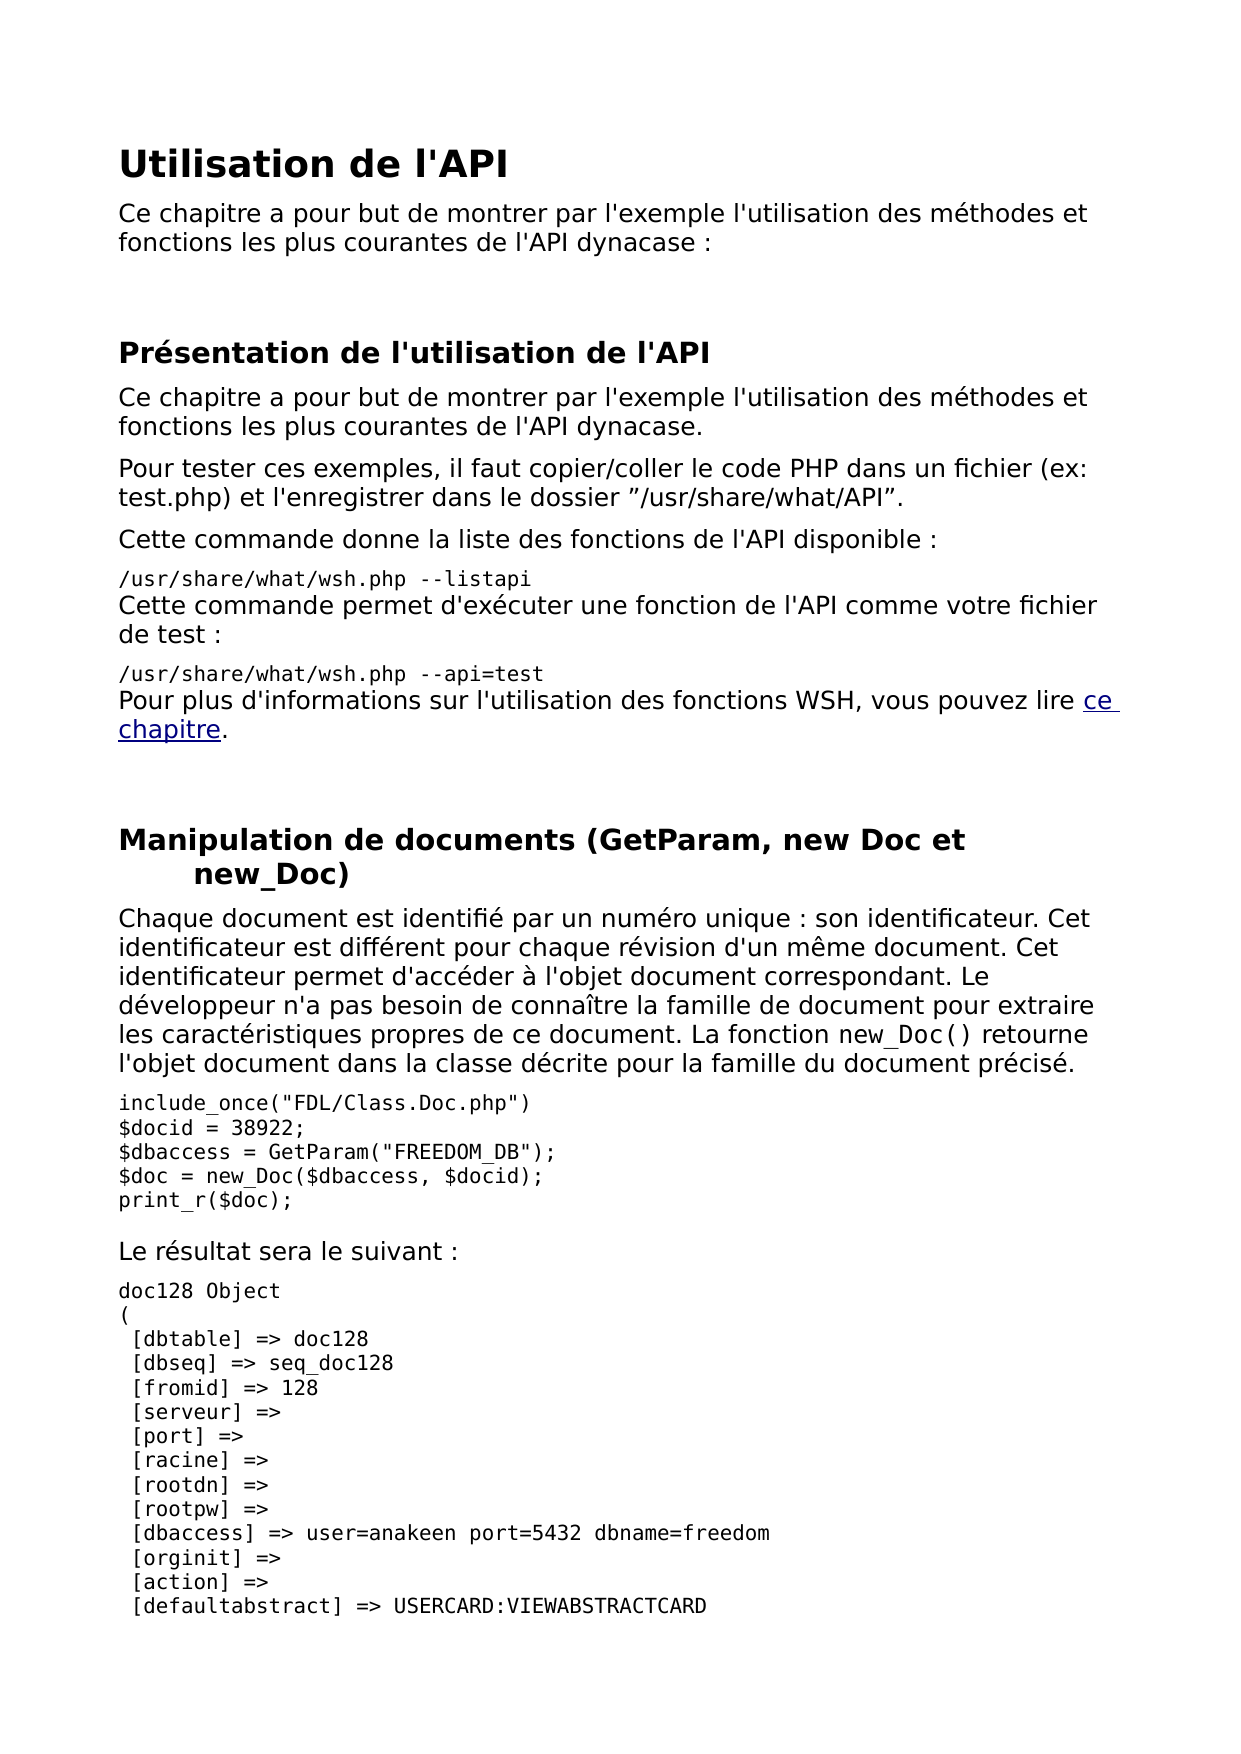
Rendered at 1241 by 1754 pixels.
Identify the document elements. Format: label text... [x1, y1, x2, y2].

text doc128 Object ( [dbtable] => doc128 [dbseq] => seq_doc128 [fromid] => 128 [serveur] => [port] => [racine] => [rootdn] => [rootpw] => [dbaccess] => user=anakeen port=5432 dbname=freedom [orginit] => [action] => [defaultabstract] => USERCARD:VIEWABSTRACTCARD [118, 1279, 1122, 1618]
text Ce chapitre a pour but de montrer par l'exemple l'utilisation des méthodes et fonctions les plus courantes de l'API dynacase : [118, 199, 1122, 258]
text Cette commande permet d'exécuter une fonction de l'API comme votre fichier de test : [118, 591, 1122, 649]
text Ce chapitre a pour but de montrer par l'exemple l'utilisation des méthodes et fonctions les plus courantes de l'API dynacase. [118, 383, 1122, 442]
text include_once("FDL/Class.Doc.php") $docid = 38922; $dbaccess = GetParam("FREEDOM_DB"); $doc = new_Doc($dbaccess, $docid); print_r($doc); [118, 1091, 1122, 1237]
text /usr/share/what/wsh.php --api=test [118, 662, 1122, 686]
text Cette commande donne la liste des fonctions de l'API disponible : [118, 525, 1122, 554]
subtitle Utilisation de l'API [118, 143, 1122, 187]
text Le résultat sera le suivant : [118, 1237, 1122, 1266]
text Pour plus d'informations sur l'utilisation des fonctions WSH, vous pouvez lire ce chapitre. [118, 686, 1122, 744]
text Pour tester ces exemples, il faut copier/coller le code PHP dans un fichier (ex: test.php) et l'enregistrer dans le dossier ”/usr/share/what/API”. [118, 454, 1122, 512]
text /usr/share/what/wsh.php --listapi [118, 567, 1122, 591]
text Chaque document est identifié par un numéro unique : son identificateur. Cet identificateur est différent pour chaque révision d'un même document. Cet identificateur permet d'accéder à l'objet document correspondant. Le développeur n'a pas besoin de connaître la famille de document pour extraire les caractéristiques propres de ce document. La fonction new_Doc() retourne l'objet document dans la classe décrite pour la famille du document précisé. [118, 904, 1122, 1079]
subtitle Manipulation de documents (GetParam, new Doc et new_Doc) [118, 823, 1122, 891]
subtitle Présentation de l'utilisation de l'API [118, 337, 1122, 371]
